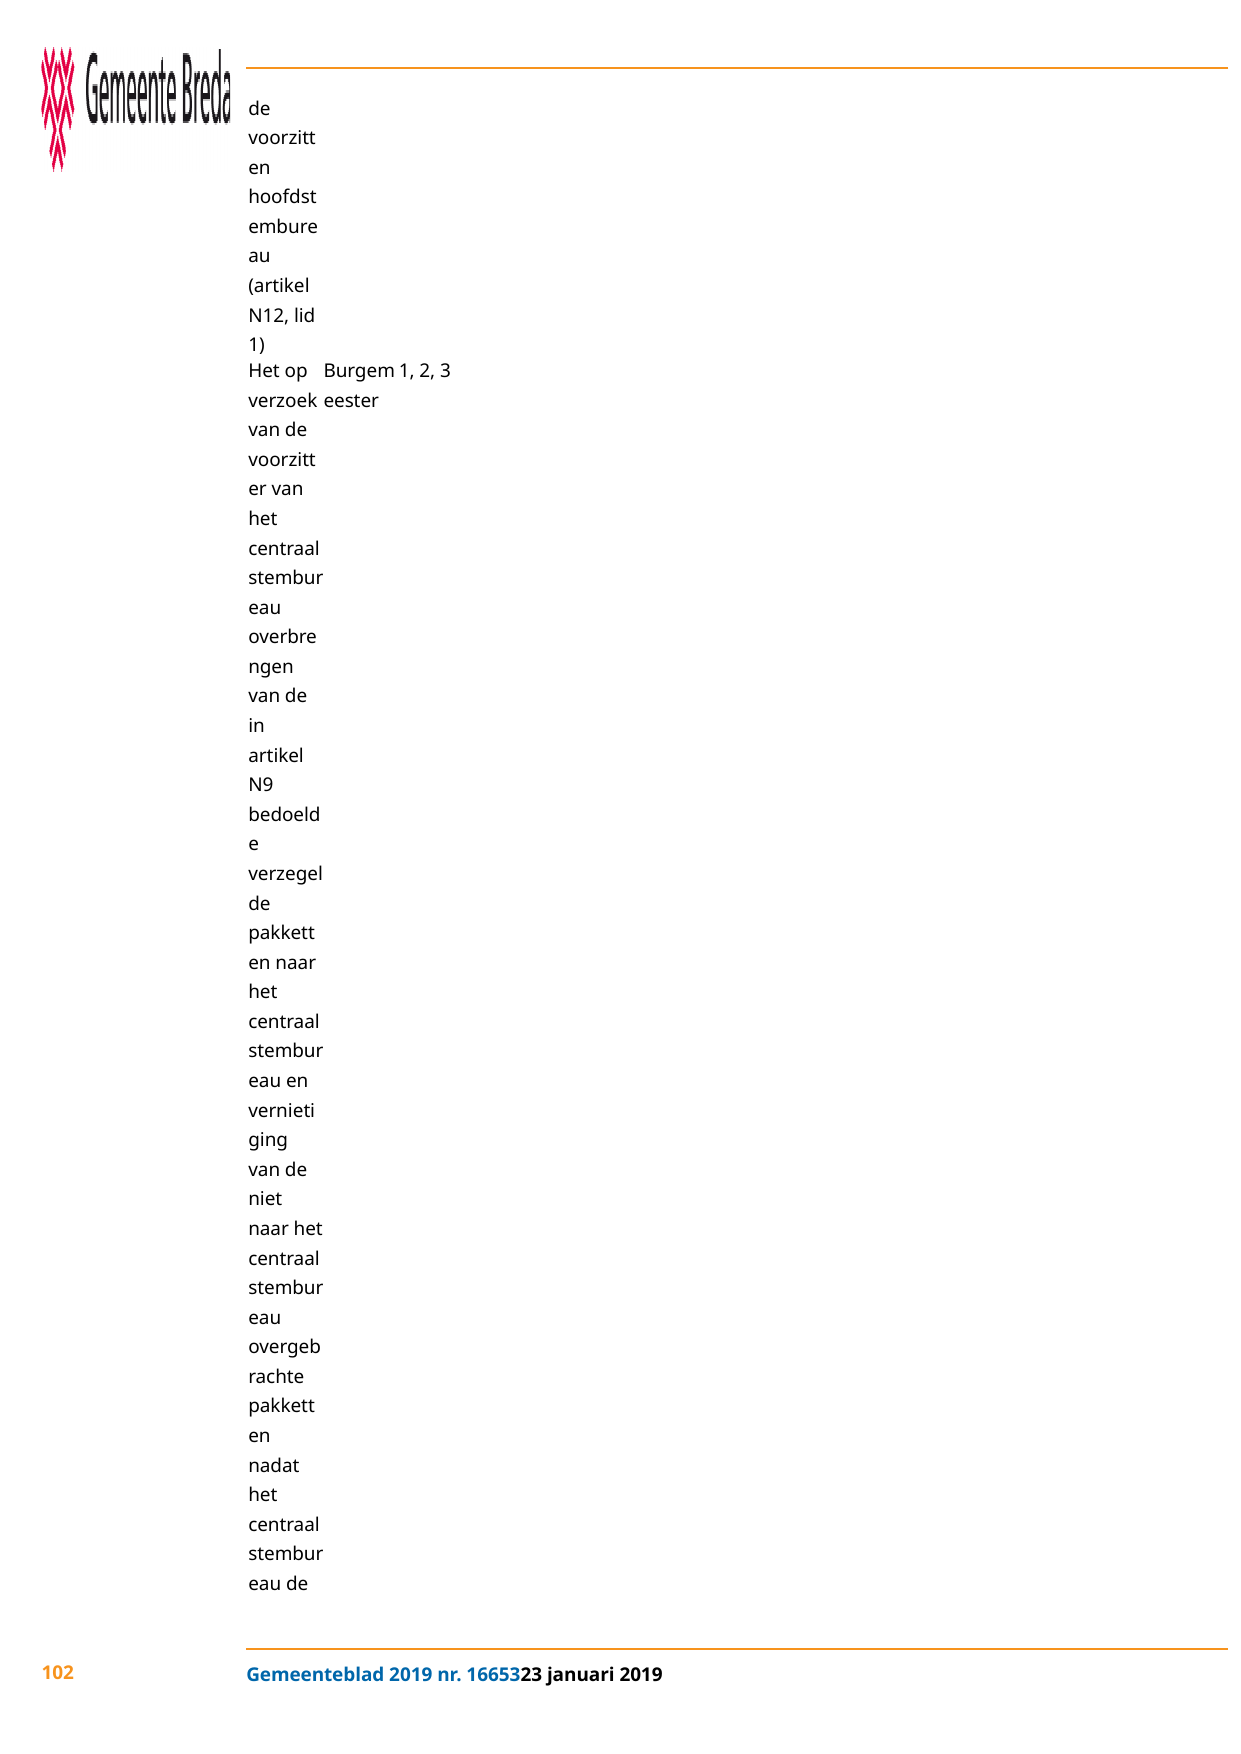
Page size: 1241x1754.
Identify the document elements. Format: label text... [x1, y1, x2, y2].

table_cell [323, 95, 398, 357]
table_cell de voorzitten hoofdstembureau (artikel N12, lid 1) [248, 95, 323, 357]
table_cell Burgemeester [323, 357, 398, 1596]
table_cell [474, 357, 549, 1596]
table_cell 1, 2, 3 [399, 357, 474, 1596]
table_cell [474, 95, 549, 357]
picture [41, 47, 231, 172]
table_cell [399, 95, 474, 357]
table_cell Het op verzoek van de voorzitter van het centraal stembureau overbrengen van de in artikel N9 bedoelde verzegelde pakketten naar het centraal stembureau en vernietiging van de niet naar het centraal stembureau overgebrachte pakketten nadat het centraal stembureau de [248, 357, 323, 1596]
